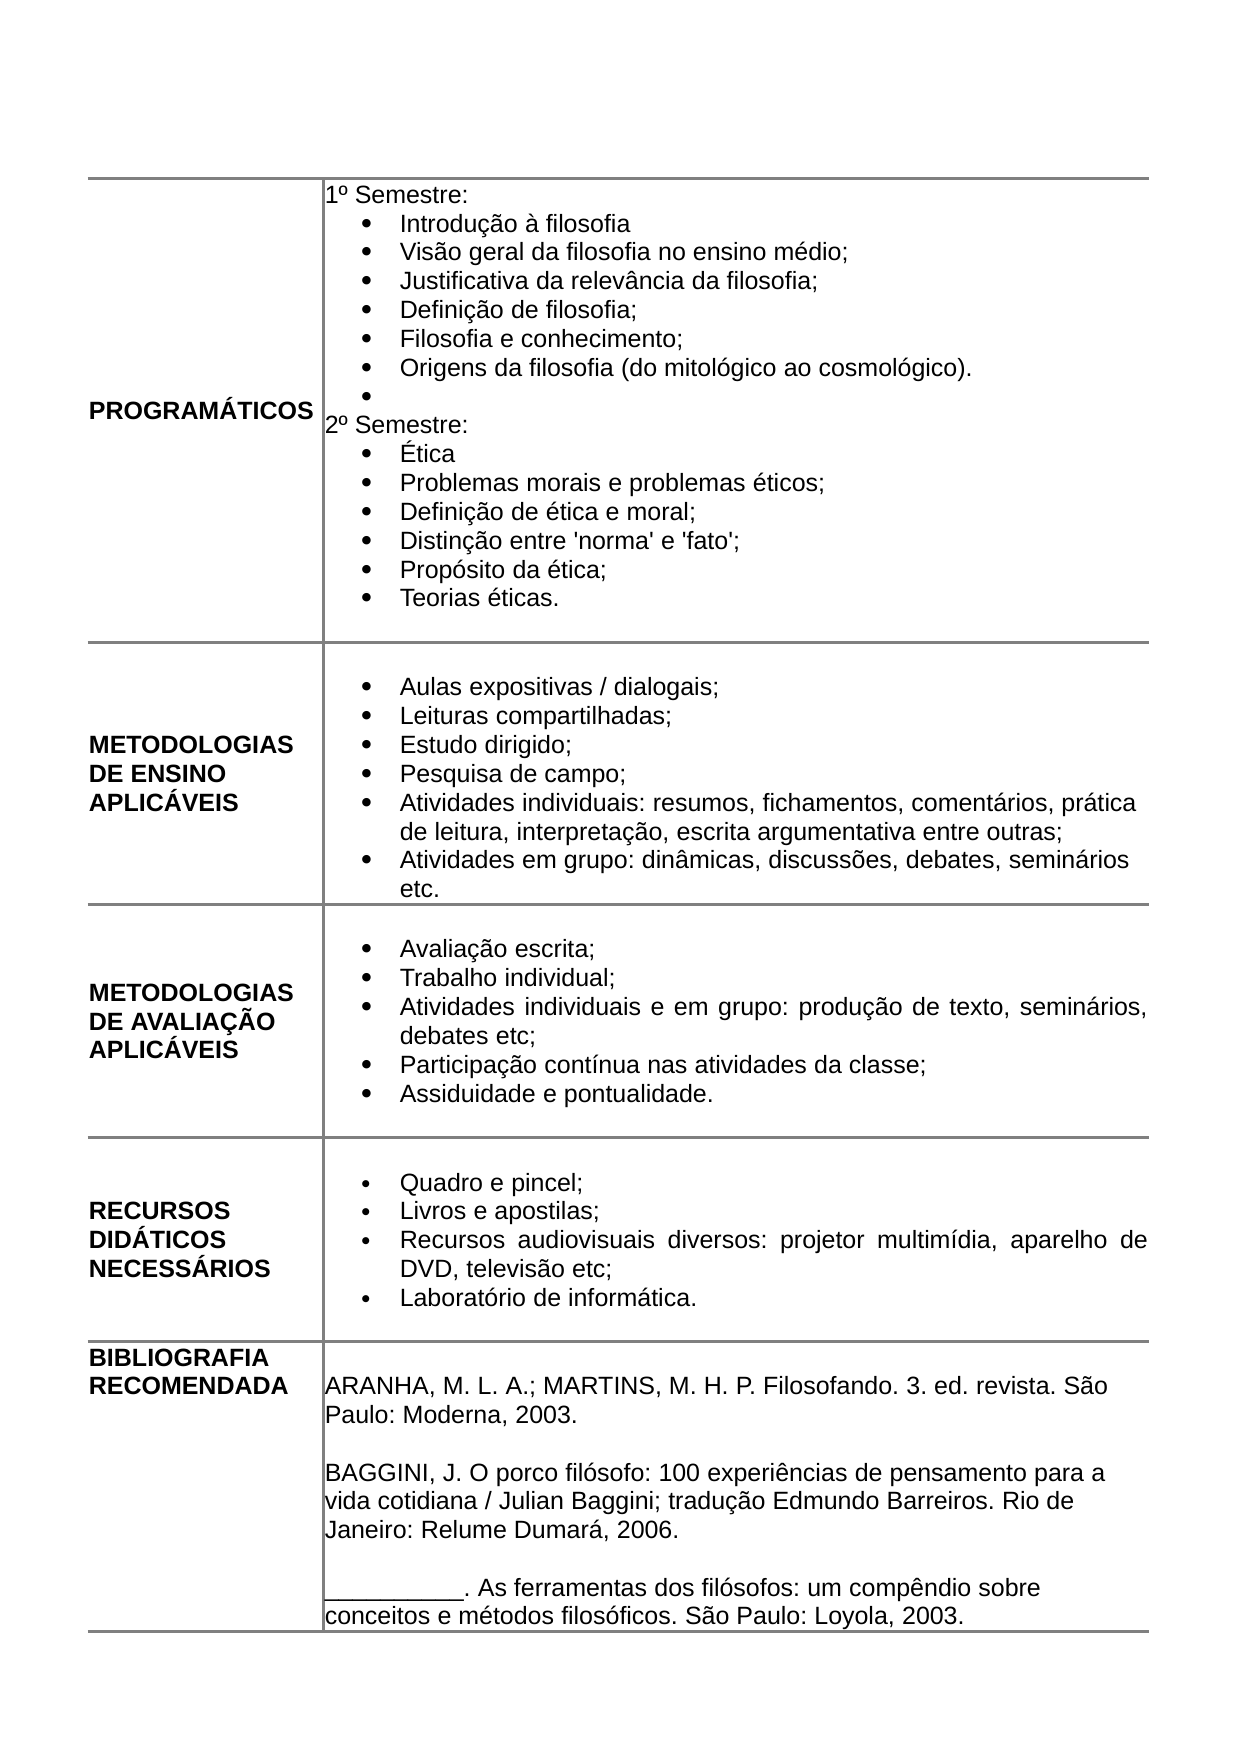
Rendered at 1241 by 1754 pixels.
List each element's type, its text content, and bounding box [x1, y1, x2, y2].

table_cell Aulas expositivas / dialogais; Leituras compartilhadas; Estudo dirigido; Pesquisa de campo; Atividades individuais: resumos, fichamentos, comentários, prática de leitura, interpretação, escrita argumentativa entre outras; Atividades em grupo: dinâmicas, discussões, debates, seminários etc. [325, 644, 1148, 903]
table_cell METODOLOGIAS DE ENSINO APLICÁVEIS [88, 644, 322, 903]
table_cell BIBLIOGRAFIA RECOMENDADA [88, 1343, 322, 1630]
table_cell RECURSOS DIDÁTICOS NECESSÁRIOS [88, 1139, 322, 1340]
table_cell Quadro e pincel; Livros e apostilas; Recursos audiovisuais diversos: projetor multimídia, aparelho de DVD, televisão etc; Laboratório de informática. [325, 1139, 1148, 1340]
table_cell METODOLOGIAS DE AVALIAÇÃO APLICÁVEIS [88, 906, 322, 1136]
table_cell PROGRAMÁTICOS [88, 180, 322, 641]
table_cell 1º Semestre: Introdução à filosofia Visão geral da filosofia no ensino médio; Justificativa da relevância da filosofia; Definição de filosofia; Filosofia e conhecimento; Origens da filosofia (do mitológico ao cosmológico). 2º Semestre: Ética Problemas morais e problemas éticos; Definição de ética e moral; Distinção entre 'norma' e 'fato'; Propósito da ética; Teorias éticas. [325, 180, 1148, 641]
table_cell ARANHA, M. L. A.; MARTINS, M. H. P. Filosofando. 3. ed. revista. São Paulo: Moderna, 2003. BAGGINI, J. O porco filósofo: 100 experiências de pensamento para a vida cotidiana / Julian Baggini; tradução Edmundo Barreiros. Rio de Janeiro: Relume Dumará, 2006. __________. As ferramentas dos filósofos: um compêndio sobre conceitos e métodos filosóficos. São Paulo: Loyola, 2003. [325, 1343, 1148, 1630]
table_cell Avaliação escrita; Trabalho individual; Atividades individuais e em grupo: produção de texto, seminários, debates etc; Participação contínua nas atividades da classe; Assiduidade e pontualidade. [325, 906, 1148, 1136]
